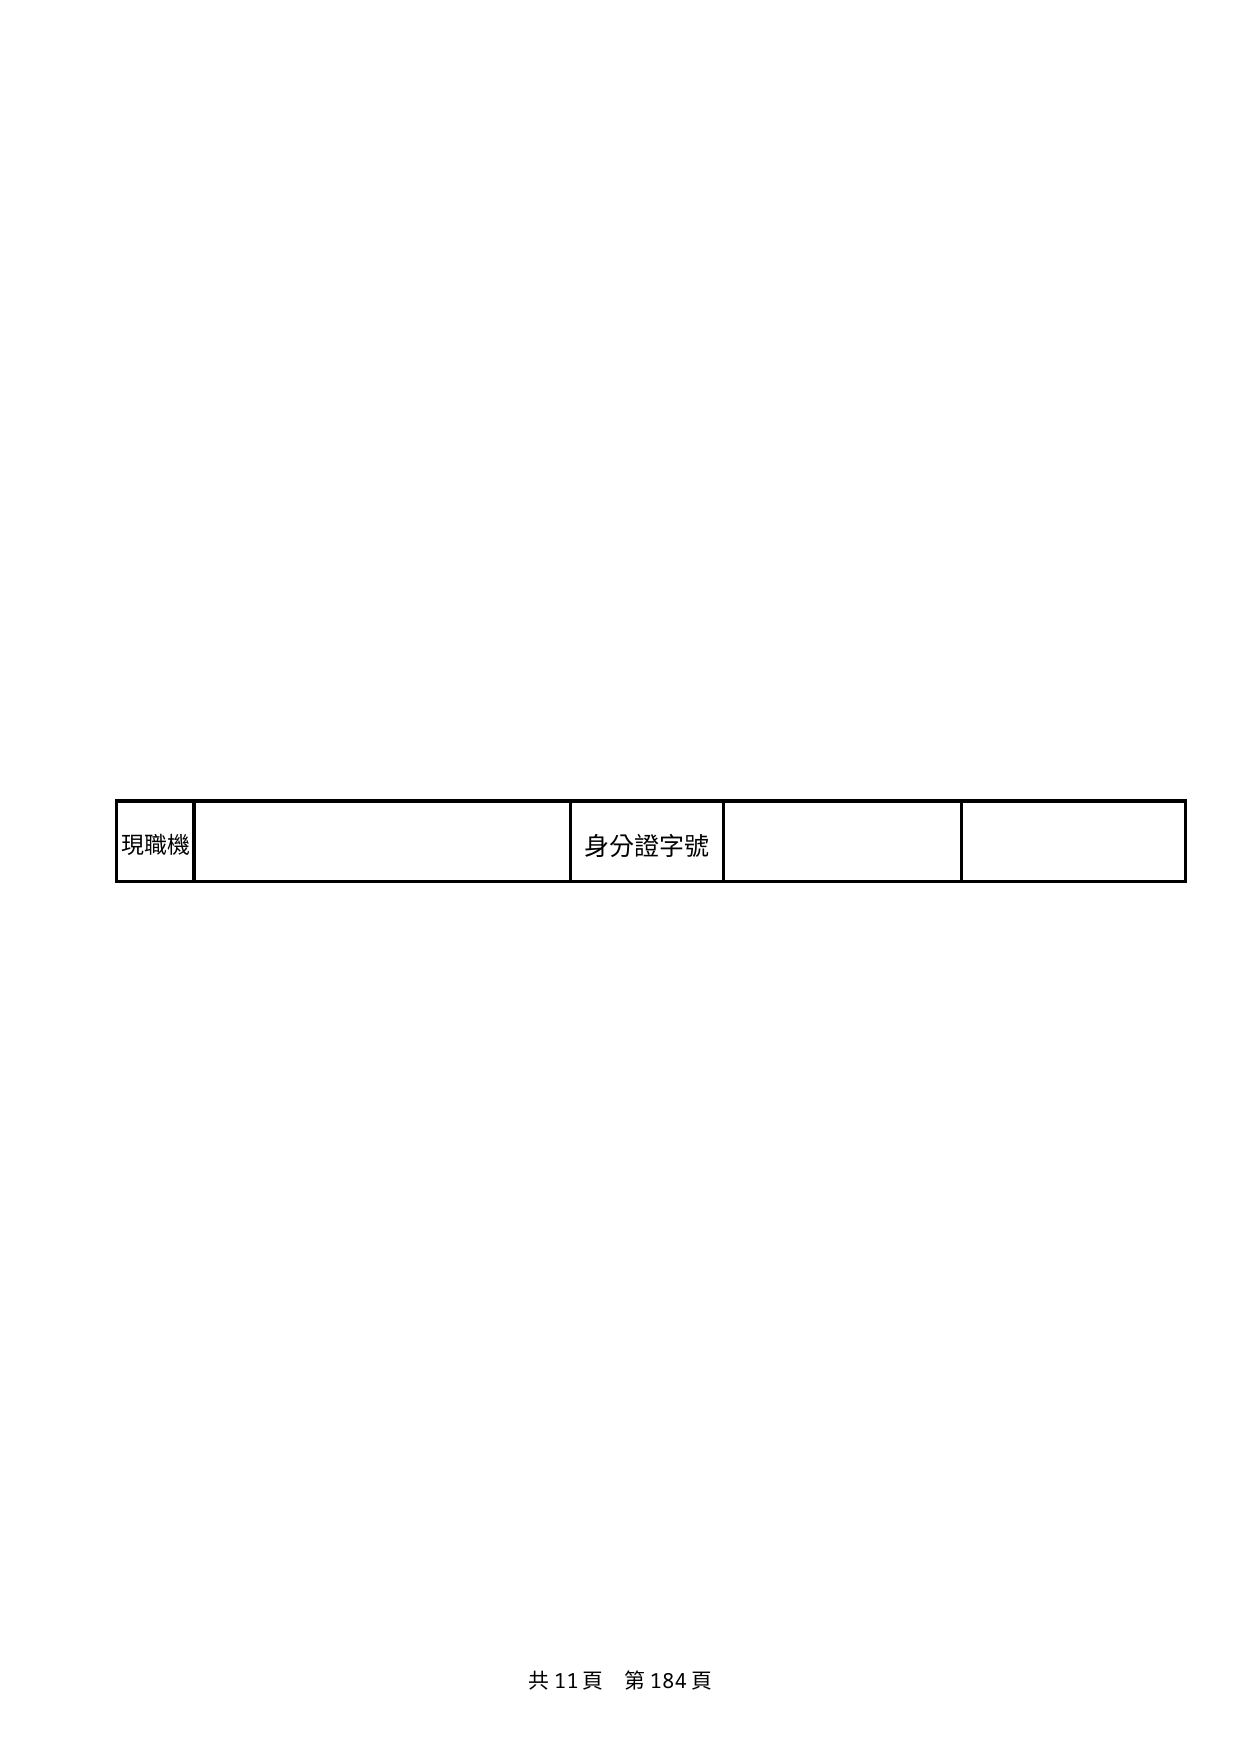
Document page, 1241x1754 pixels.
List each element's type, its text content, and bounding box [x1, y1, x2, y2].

table_header 照 片 [963, 803, 1184, 880]
table_cell [725, 803, 960, 880]
table_cell [196, 803, 569, 880]
table_cell 現職機關學校 [118, 803, 192, 880]
table_cell 身分證字號 [572, 803, 722, 880]
